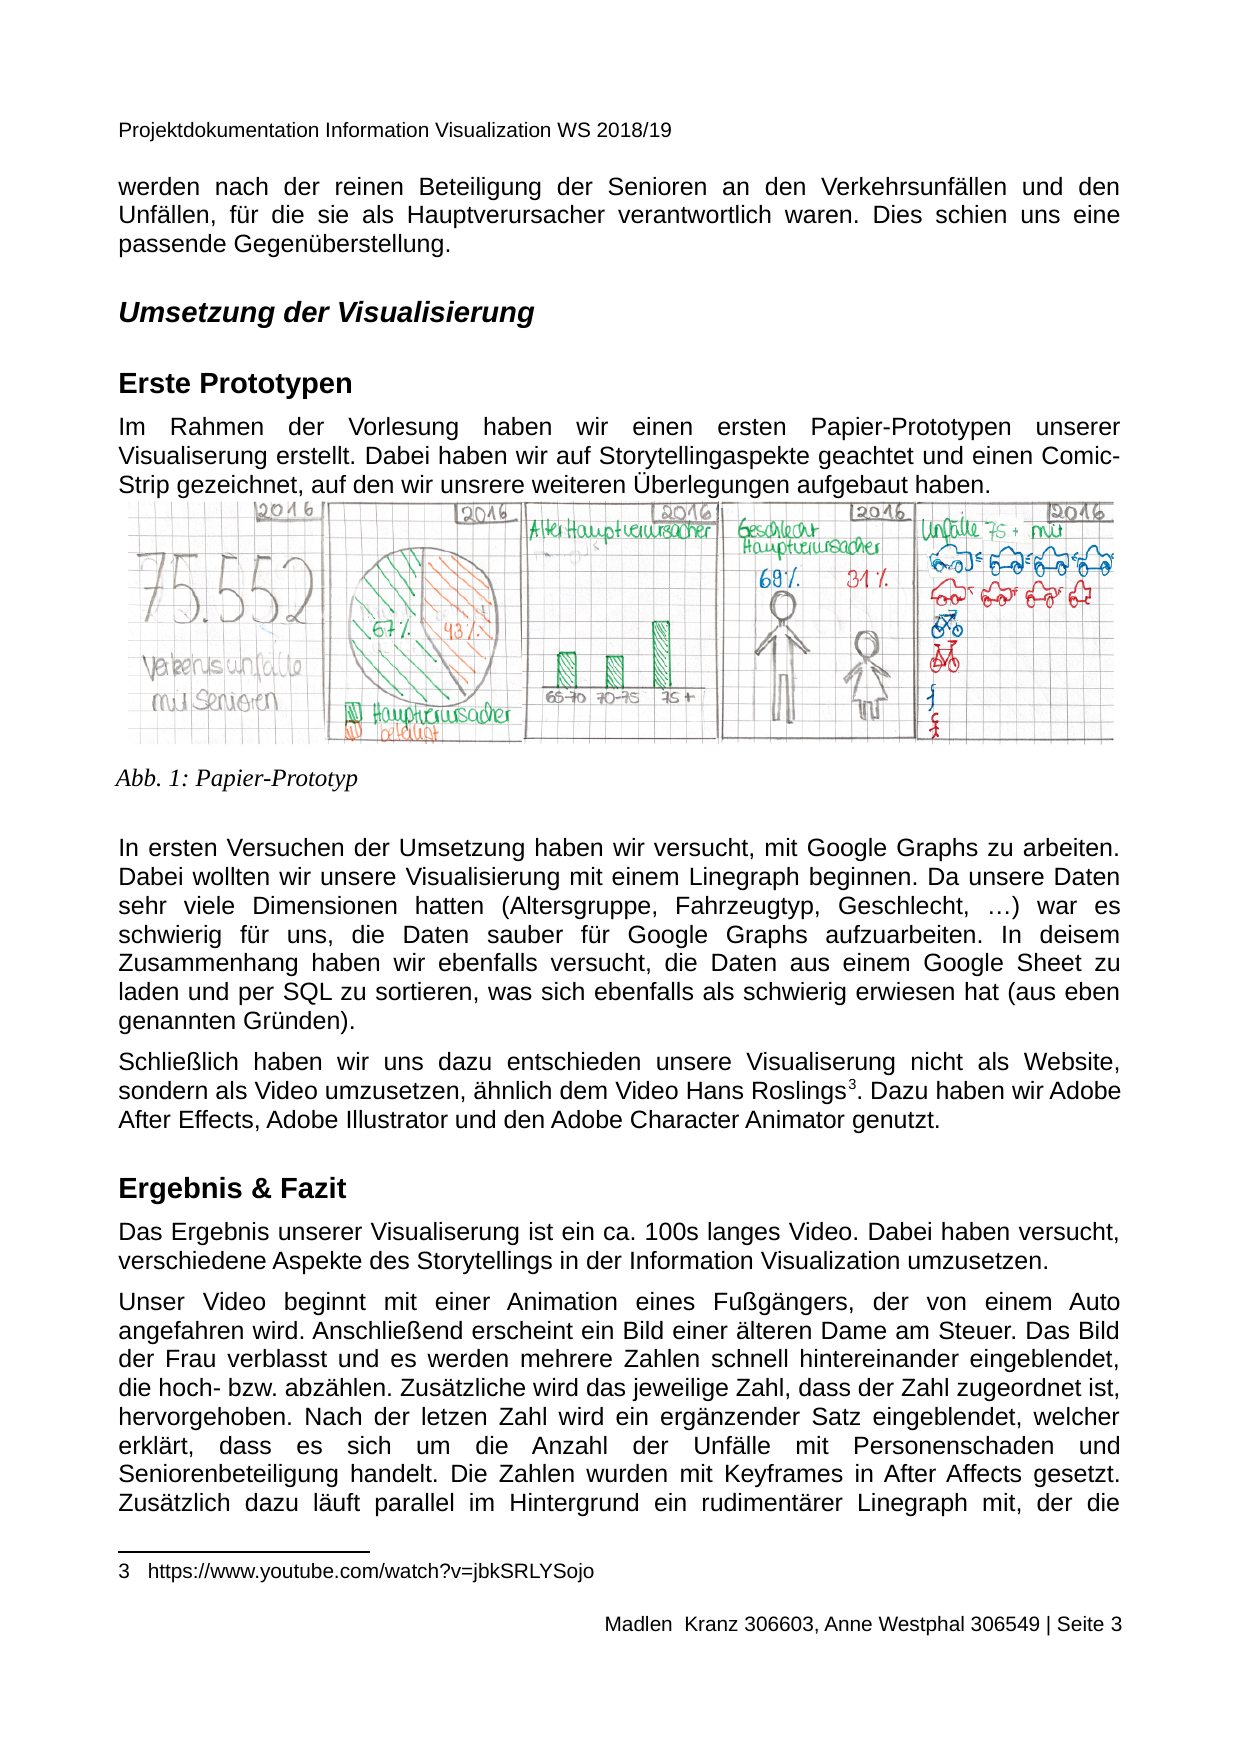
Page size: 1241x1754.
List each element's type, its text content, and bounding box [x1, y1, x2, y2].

text In ersten Versuchen der Umsetzung haben wir versucht, mit Google Graphs zu arbeiten. Dabei wollten wir unsere Visualisierung mit einem Linegraph beginnen. Da unsere Daten sehr viele Dimensionen hatten (Altersgruppe, Fahrzeugtyp, Geschlecht, …) war es schwierig für uns, die Daten sauber für Google Graphs aufzuarbeiten. In deisem Zusammenhang haben wir ebenfalls versucht, die Daten aus einem Google Sheet zu laden und per SQL zu sortieren, was sich ebenfalls als schwierig erwiesen hat (aus eben genannten Gründen). [118, 833, 1122, 1035]
text Das Ergebnis unserer Visualiserung ist ein ca. 100s langes Video. Dabei haben versucht, verschiedene Aspekte des Storytellings in der Information Visualization umzusetzen. [118, 1217, 1122, 1274]
text Abb. 1: Papier-Prototyp [116, 764, 1119, 792]
subtitle Ergebnis & Fazit [118, 1171, 1122, 1204]
picture [115, 499, 1120, 764]
subtitle Erste Prototypen [118, 366, 1122, 400]
text Unser Video beginnt mit einer Animation eines Fußgängers, der von einem Auto angefahren wird. Anschließend erscheint ein Bild einer älteren Dame am Steuer. Das Bild der Frau verblasst und es werden mehrere Zahlen schnell hintereinander eingeblendet, die hoch- bzw. abzählen. Zusätzliche wird das jeweilige Zahl, dass der Zahl zugeordnet ist, hervorgehoben. Nach der letzen Zahl wird ein ergänzender Satz eingeblendet, welcher erklärt, dass es sich um die Anzahl der Unfälle mit Personenschaden und Seniorenbeteiligung handelt. Die Zahlen wurden mit Keyframes in After Affects gesetzt. Zusätzlich dazu läuft parallel im Hintergrund ein rudimentärer Linegraph mit, der die [118, 1287, 1122, 1517]
text Im Rahmen der Vorlesung haben wir einen ersten Papier-Prototypen unserer Visualiserung erstellt. Dabei haben wir auf Storytellingaspekte geachtet und einen Comic-Strip gezeichnet, auf den wir unsrere weiteren Überlegungen aufgebaut haben. [118, 412, 1122, 499]
text werden nach der reinen Beteiligung der Senioren an den Verkehrsunfällen und den Unfällen, für die sie als Hauptverursacher verantwortlich waren. Dies schien uns eine passende Gegenüberstellung. [118, 172, 1122, 258]
text Schließlich haben wir uns dazu entschieden unsere Visualiserung nicht als Website, sondern als Video umzusetzen, ähnlich dem Video Hans Roslings. Dazu haben wir Adobe After Effects, Adobe Illustrator und den Adobe Character Animator genutzt. [118, 1047, 1122, 1133]
subtitle Umsetzung der Visualisierung [118, 295, 1122, 329]
text https://www.youtube.com/watch?v=jbkSRLYSojo [118, 1558, 1122, 1582]
